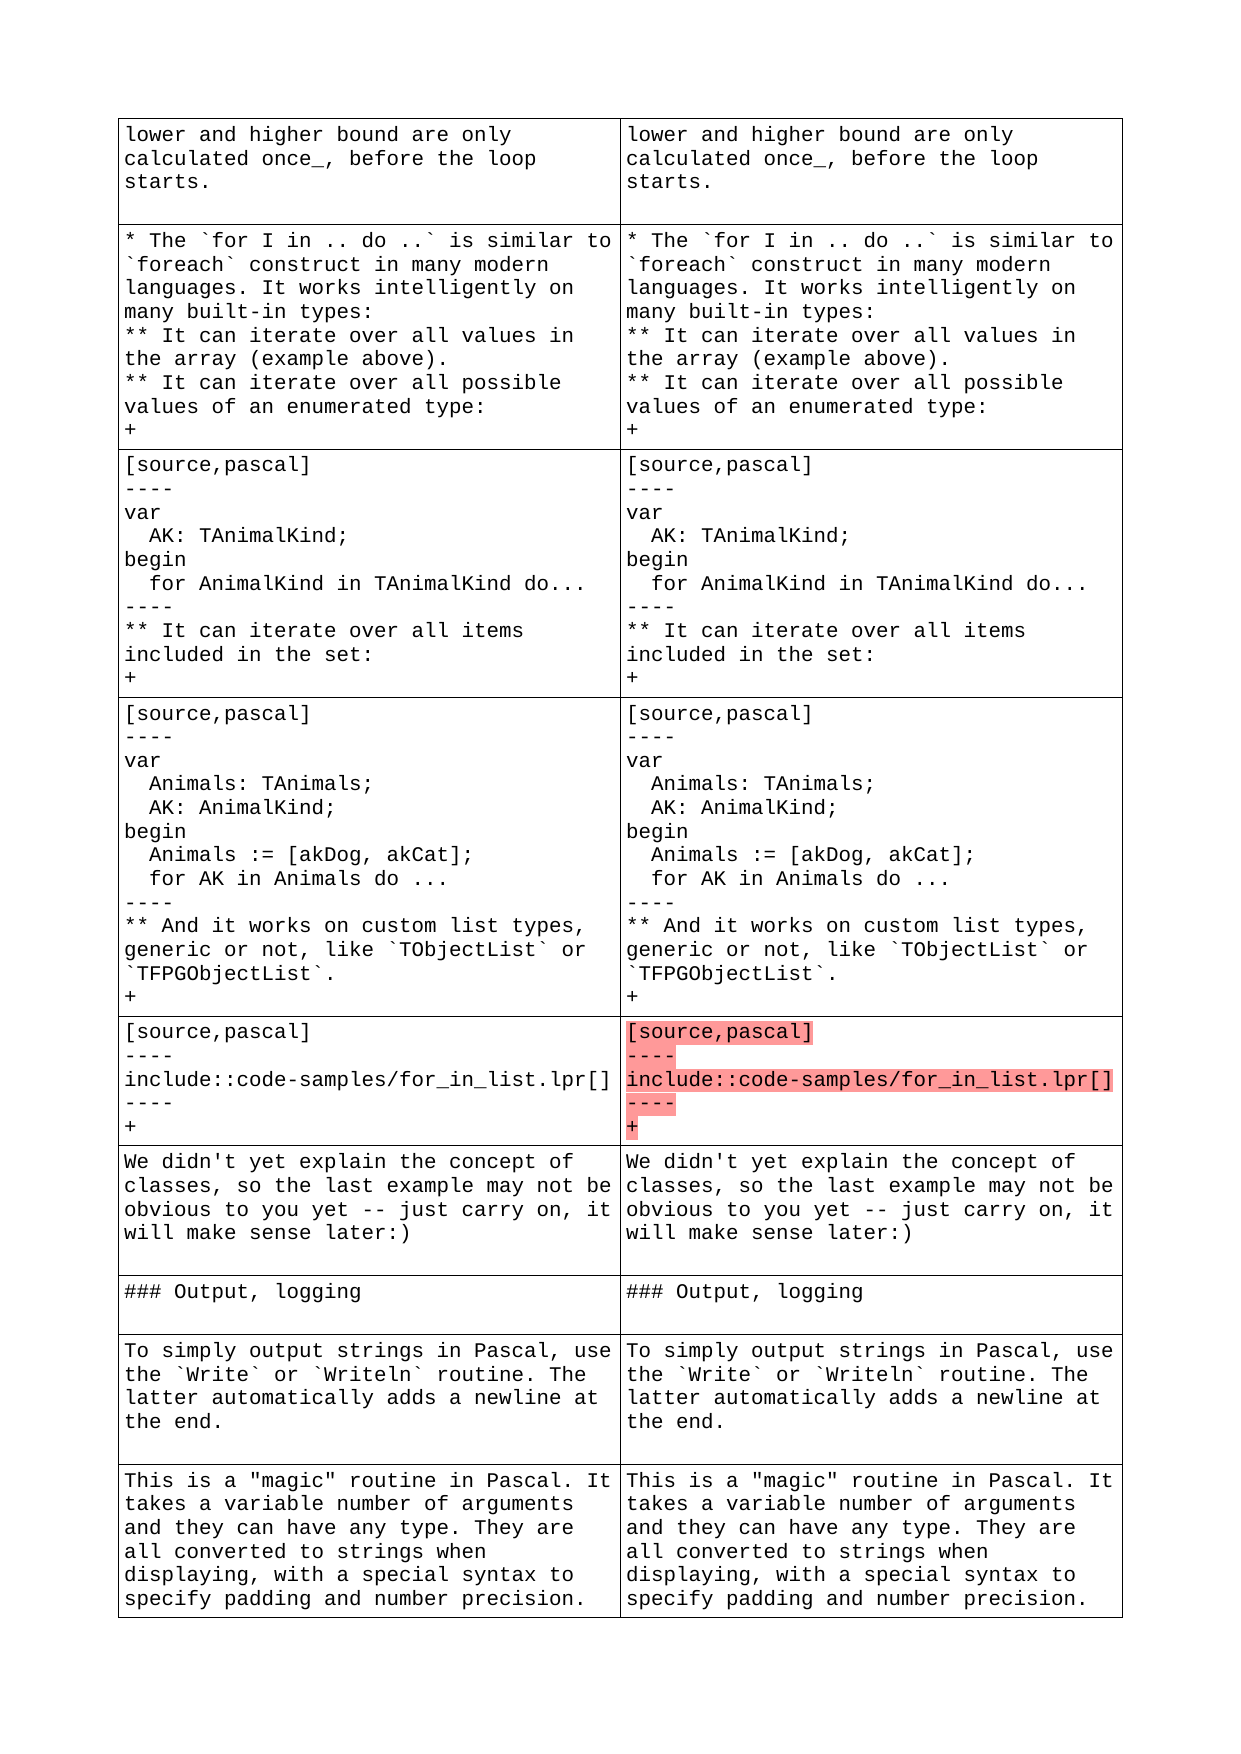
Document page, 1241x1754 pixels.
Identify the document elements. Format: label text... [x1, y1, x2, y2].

table_cell ### Output, logging [119, 1276, 620, 1334]
table_cell * The `for I in .. do ..` is similar to `foreach` construct in many modern languages. It works intelligently on many built-in types: ** It can iterate over all values in the array (example above). ** It can iterate over all possible values of an enumerated type: + [119, 225, 620, 449]
table_cell lower and higher bound are only calculated once_, before the loop starts. [119, 119, 620, 224]
table_cell [source,pascal] ---- var AK: TAnimalKind; begin for AnimalKind in TAnimalKind do... ---- ** It can iterate over all items included in the set: + [621, 450, 1122, 697]
table_cell ### Output, logging [621, 1276, 1122, 1334]
table_cell [source,pascal] ---- var Animals: TAnimals; AK: AnimalKind; begin Animals := [akDog, akCat]; for AK in Animals do ... ---- ** And it works on custom list types, generic or not, like `TObjectList` or `TFPGObjectList`. + [621, 698, 1122, 1016]
table_cell * The `for I in .. do ..` is similar to `foreach` construct in many modern languages. It works intelligently on many built-in types: ** It can iterate over all values in the array (example above). ** It can iterate over all possible values of an enumerated type: + [621, 225, 1122, 449]
table_cell [source,pascal] ---- include::code-samples/for_in_list.lpr[] ---- + [119, 1017, 620, 1145]
table_cell This is a "magic" routine in Pascal. It takes a variable number of arguments and they can have any type. They are all converted to strings when displaying, with a special syntax to specify padding and number precision. [119, 1465, 620, 1617]
table_cell We didn't yet explain the concept of classes, so the last example may not be obvious to you yet -- just carry on, it will make sense later:) [119, 1146, 620, 1275]
table_cell We didn't yet explain the concept of classes, so the last example may not be obvious to you yet -- just carry on, it will make sense later:) [621, 1146, 1122, 1275]
table_cell lower and higher bound are only calculated once_, before the loop starts. [621, 119, 1122, 224]
table_cell To simply output strings in Pascal, use the `Write` or `Writeln` routine. The latter automatically adds a newline at the end. [621, 1335, 1122, 1464]
table_cell To simply output strings in Pascal, use the `Write` or `Writeln` routine. The latter automatically adds a newline at the end. [119, 1335, 620, 1464]
table_cell [source,pascal] ---- include::code-samples/for_in_list.lpr[] ---- + [621, 1017, 1122, 1145]
table_cell [source,pascal] ---- var Animals: TAnimals; AK: AnimalKind; begin Animals := [akDog, akCat]; for AK in Animals do ... ---- ** And it works on custom list types, generic or not, like `TObjectList` or `TFPGObjectList`. + [119, 698, 620, 1016]
table_cell This is a "magic" routine in Pascal. It takes a variable number of arguments and they can have any type. They are all converted to strings when displaying, with a special syntax to specify padding and number precision. [621, 1465, 1122, 1617]
table_cell [source,pascal] ---- var AK: TAnimalKind; begin for AnimalKind in TAnimalKind do... ---- ** It can iterate over all items included in the set: + [119, 450, 620, 697]
